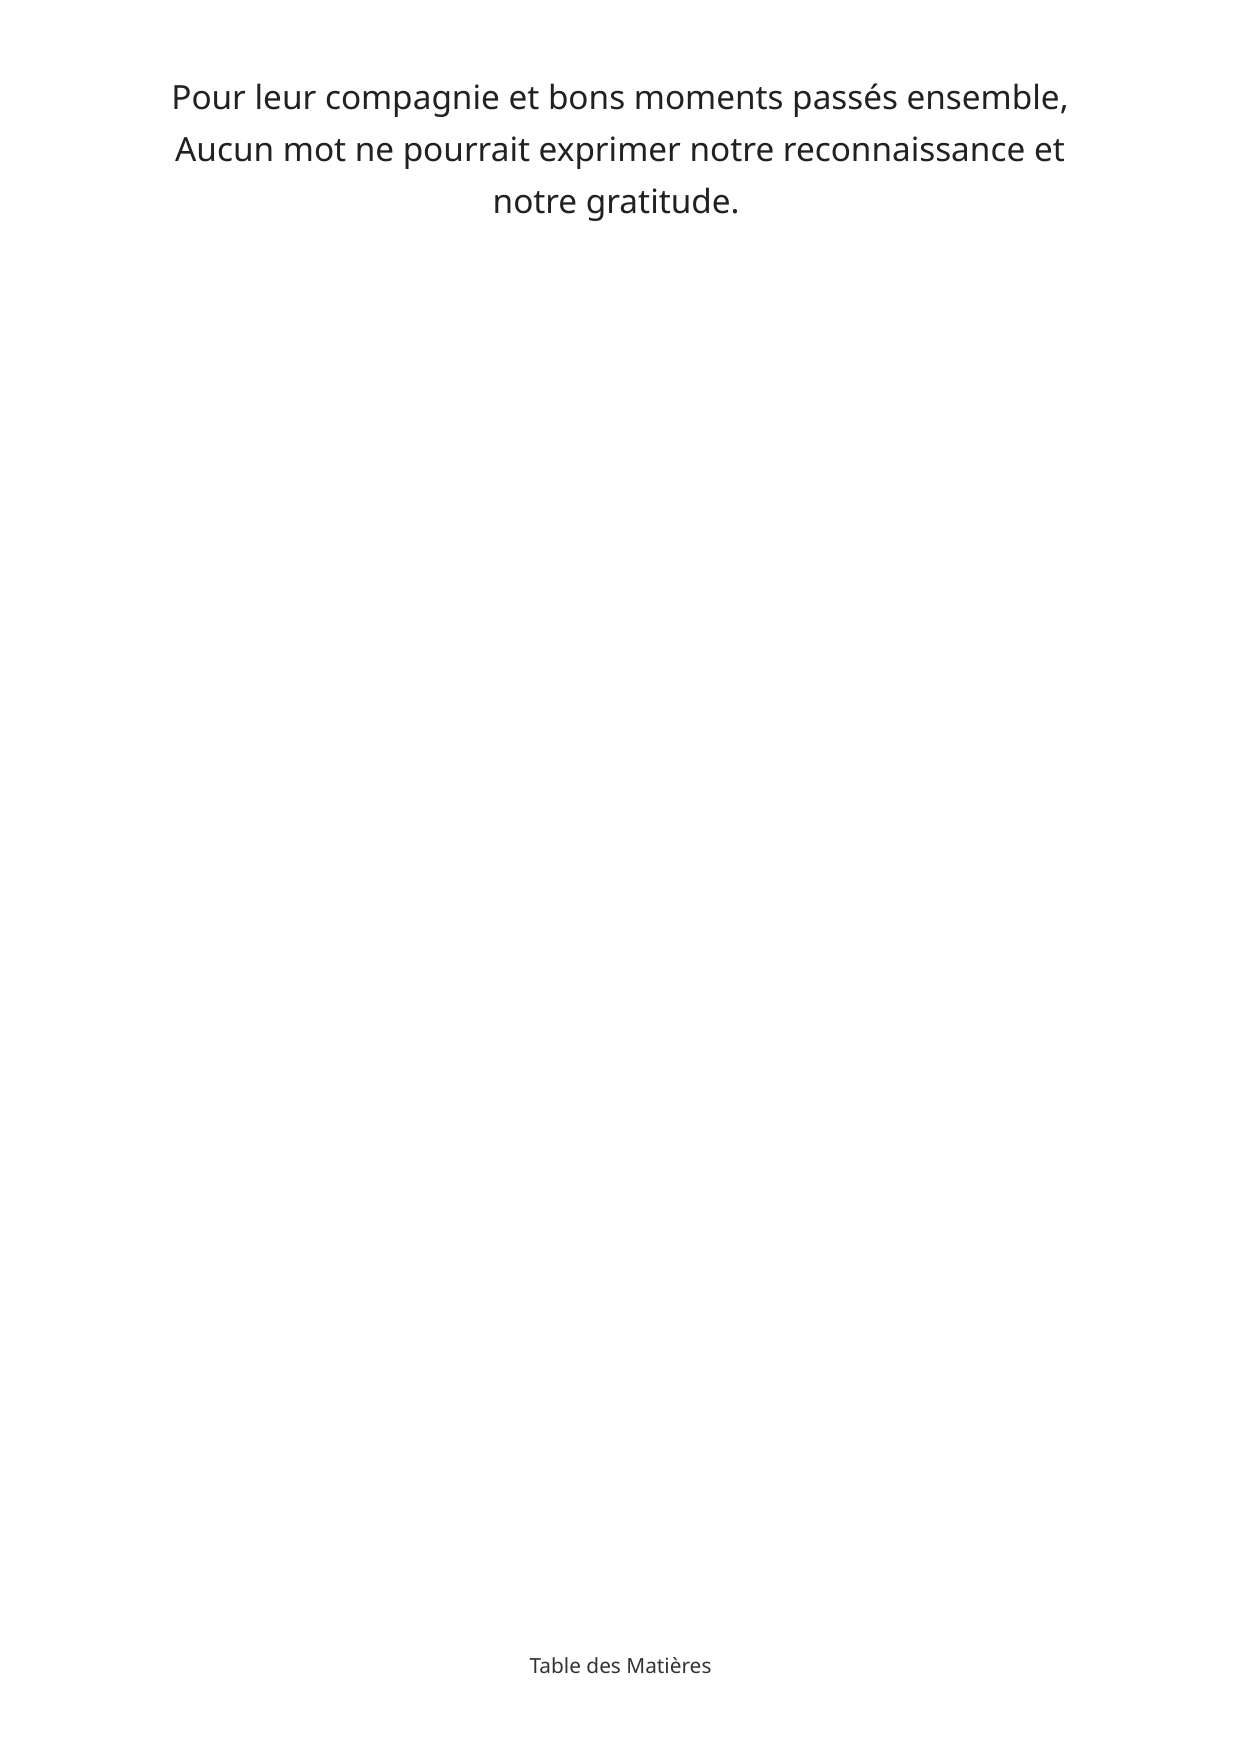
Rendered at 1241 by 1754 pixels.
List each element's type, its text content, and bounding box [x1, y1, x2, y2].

text Pour leur compagnie et bons moments passés ensemble, Aucun mot ne pourrait exprimer notre reconnaissance et notre gratitude. [150, 73, 1091, 223]
